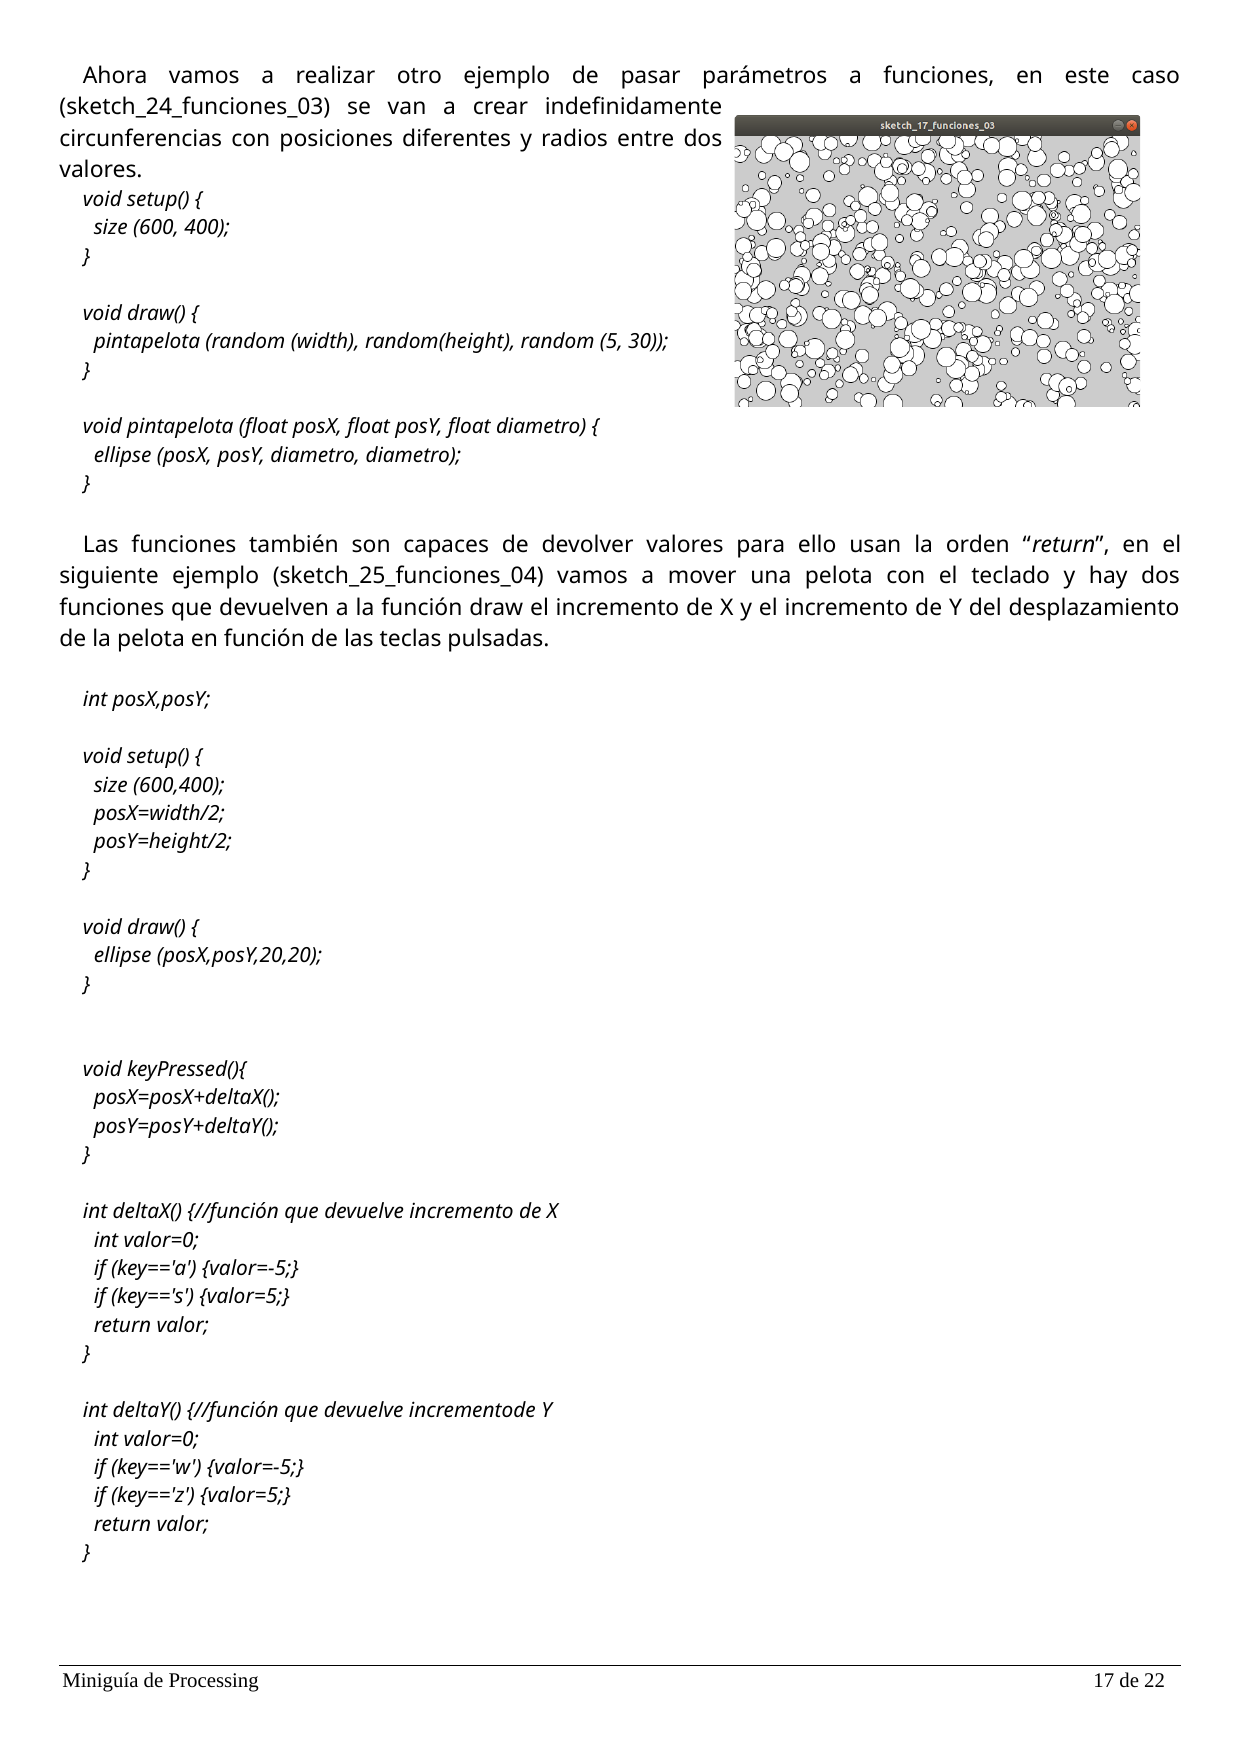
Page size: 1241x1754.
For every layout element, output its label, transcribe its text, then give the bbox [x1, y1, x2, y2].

text size (600, 400); [59, 212, 734, 241]
text } [59, 355, 734, 383]
text int deltaY() {//función que devuelve incrementode Y [59, 1395, 1181, 1424]
text int valor=0; [59, 1424, 1181, 1452]
picture [734, 115, 1141, 407]
text Ahora vamos a realizar otro ejemplo de pasar parámetros a funciones, en este caso (sketch_24_funciones_03) se van a crear indefinidamente circunferencias con posiciones diferentes y radios entre dos valores. [59, 59, 1181, 184]
text void keyPressed(){ [59, 1054, 1181, 1082]
text pintapelota (random (width), random(height), random (5, 30)); [59, 326, 734, 355]
text posY=height/2; [59, 827, 1181, 855]
text } [59, 241, 734, 269]
text [1141, 355, 1181, 383]
text [1141, 298, 1181, 326]
text posX=width/2; [59, 798, 1181, 827]
text return valor; [59, 1509, 1181, 1537]
text int posX,posY; [59, 684, 1181, 713]
text } [59, 468, 1181, 497]
text [1141, 184, 1181, 212]
text ellipse (posX, posY, diametro, diametro); [59, 440, 1181, 468]
text } [59, 1338, 1181, 1367]
text if (key=='z') {valor=5;} [59, 1481, 1181, 1509]
text return valor; [59, 1310, 1181, 1338]
text int valor=0; [59, 1225, 1181, 1253]
text [1141, 212, 1181, 241]
text if (key=='w') {valor=-5;} [59, 1452, 1181, 1481]
text [1141, 241, 1181, 269]
text } [59, 855, 1181, 883]
text void pintapelota (float posX, float posY, float diametro) { [59, 412, 1181, 440]
text } [59, 1139, 1181, 1168]
text } [59, 969, 1181, 997]
text void draw() { [59, 298, 734, 326]
text void setup() { [59, 741, 1181, 770]
text ellipse (posX,posY,20,20); [59, 940, 1181, 969]
text if (key=='a') {valor=-5;} [59, 1253, 1181, 1282]
text int deltaX() {//función que devuelve incremento de X [59, 1196, 1181, 1225]
text Las funciones también son capaces de devolver valores para ello usan la orden “return”, en el siguiente ejemplo (sketch_25_funciones_04) vamos a mover una pelota con el teclado y hay dos funciones que devuelven a la función draw el incremento de X y el incremento de Y del desplazamiento de la pelota en función de las teclas pulsadas. [59, 528, 1181, 653]
text size (600,400); [59, 770, 1181, 798]
text posX=posX+deltaX(); [59, 1082, 1181, 1111]
text if (key=='s') {valor=5;} [59, 1282, 1181, 1310]
text } [59, 1537, 1181, 1566]
text void setup() { [59, 184, 734, 212]
text void draw() { [59, 912, 1181, 940]
text posY=posY+deltaY(); [59, 1111, 1181, 1139]
